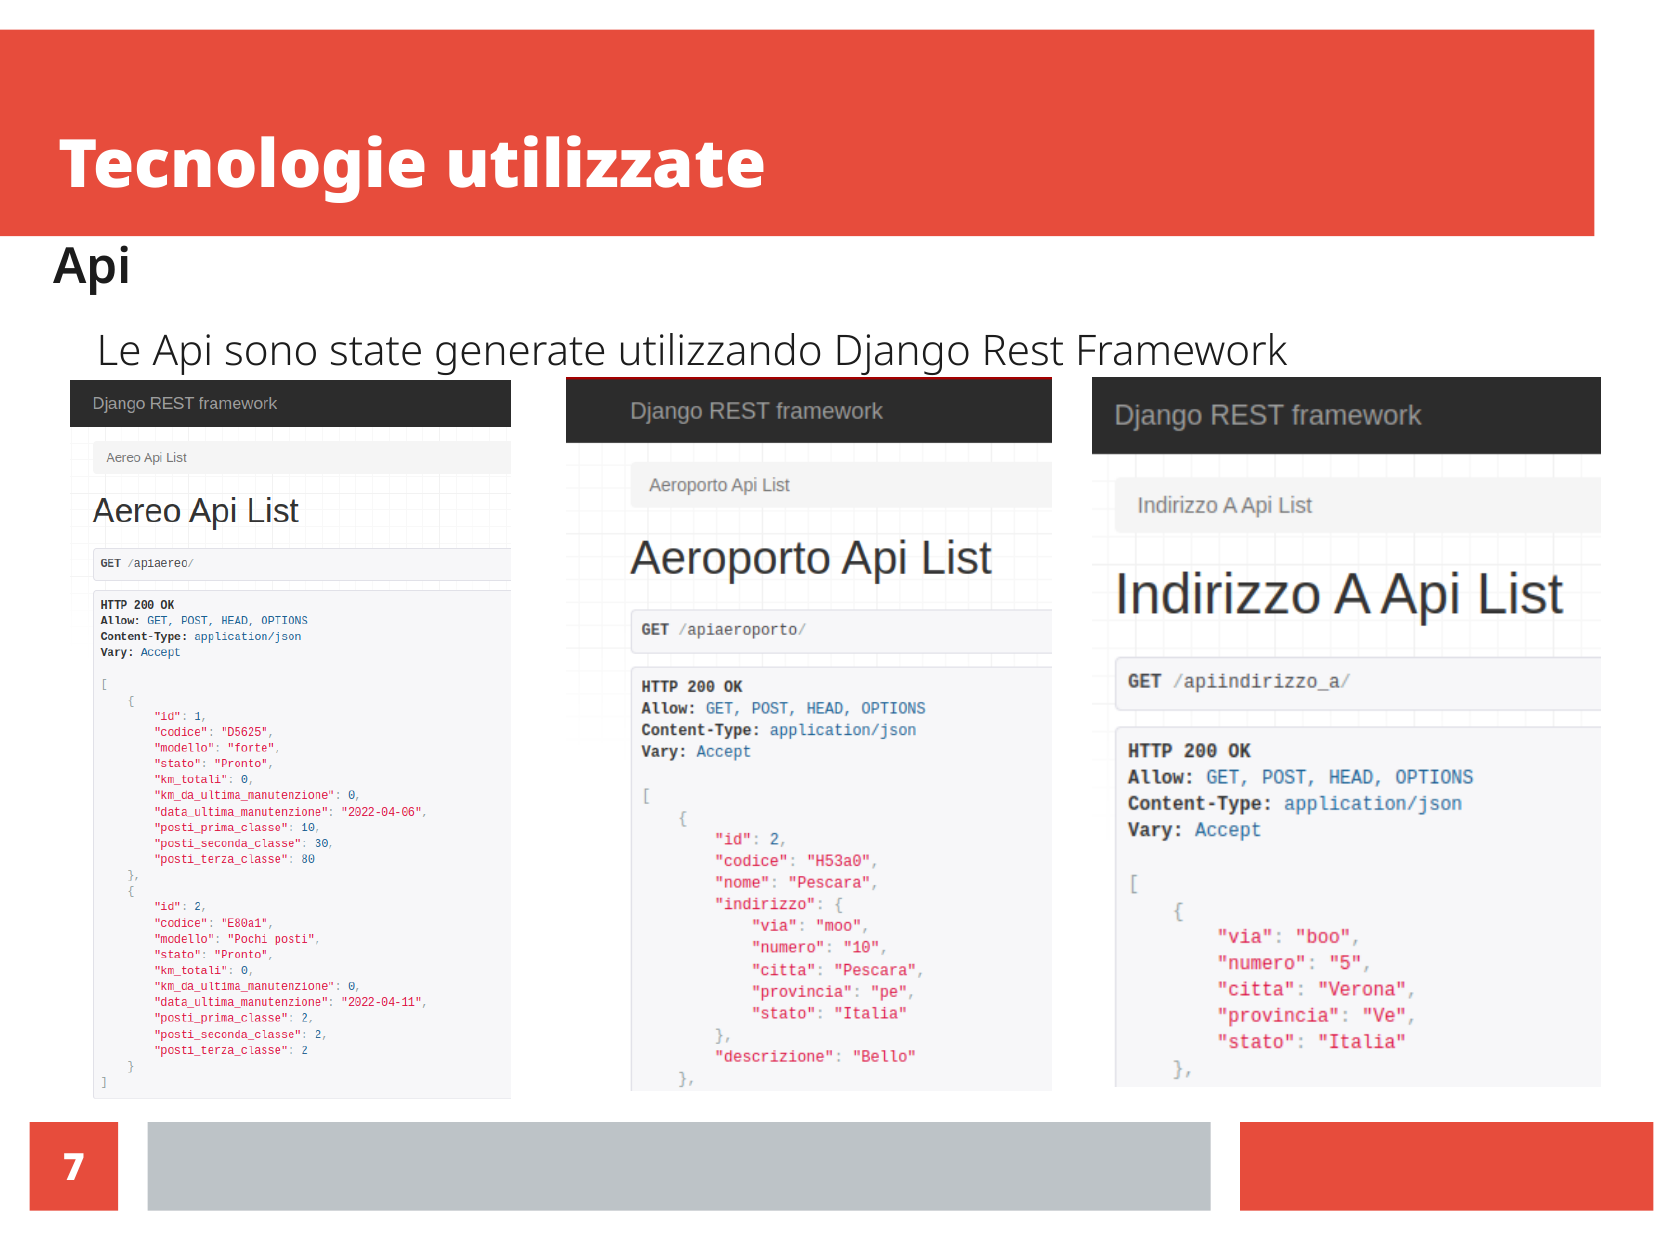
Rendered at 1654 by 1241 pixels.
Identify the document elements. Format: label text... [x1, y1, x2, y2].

title Tecnologie utilizzate [59, 59, 1595, 207]
picture [566, 377, 1052, 1091]
picture [70, 380, 511, 1111]
picture [1092, 377, 1601, 1087]
list Api Le Api sono state generate utilizzando Django Rest Framework [53, 230, 1560, 378]
